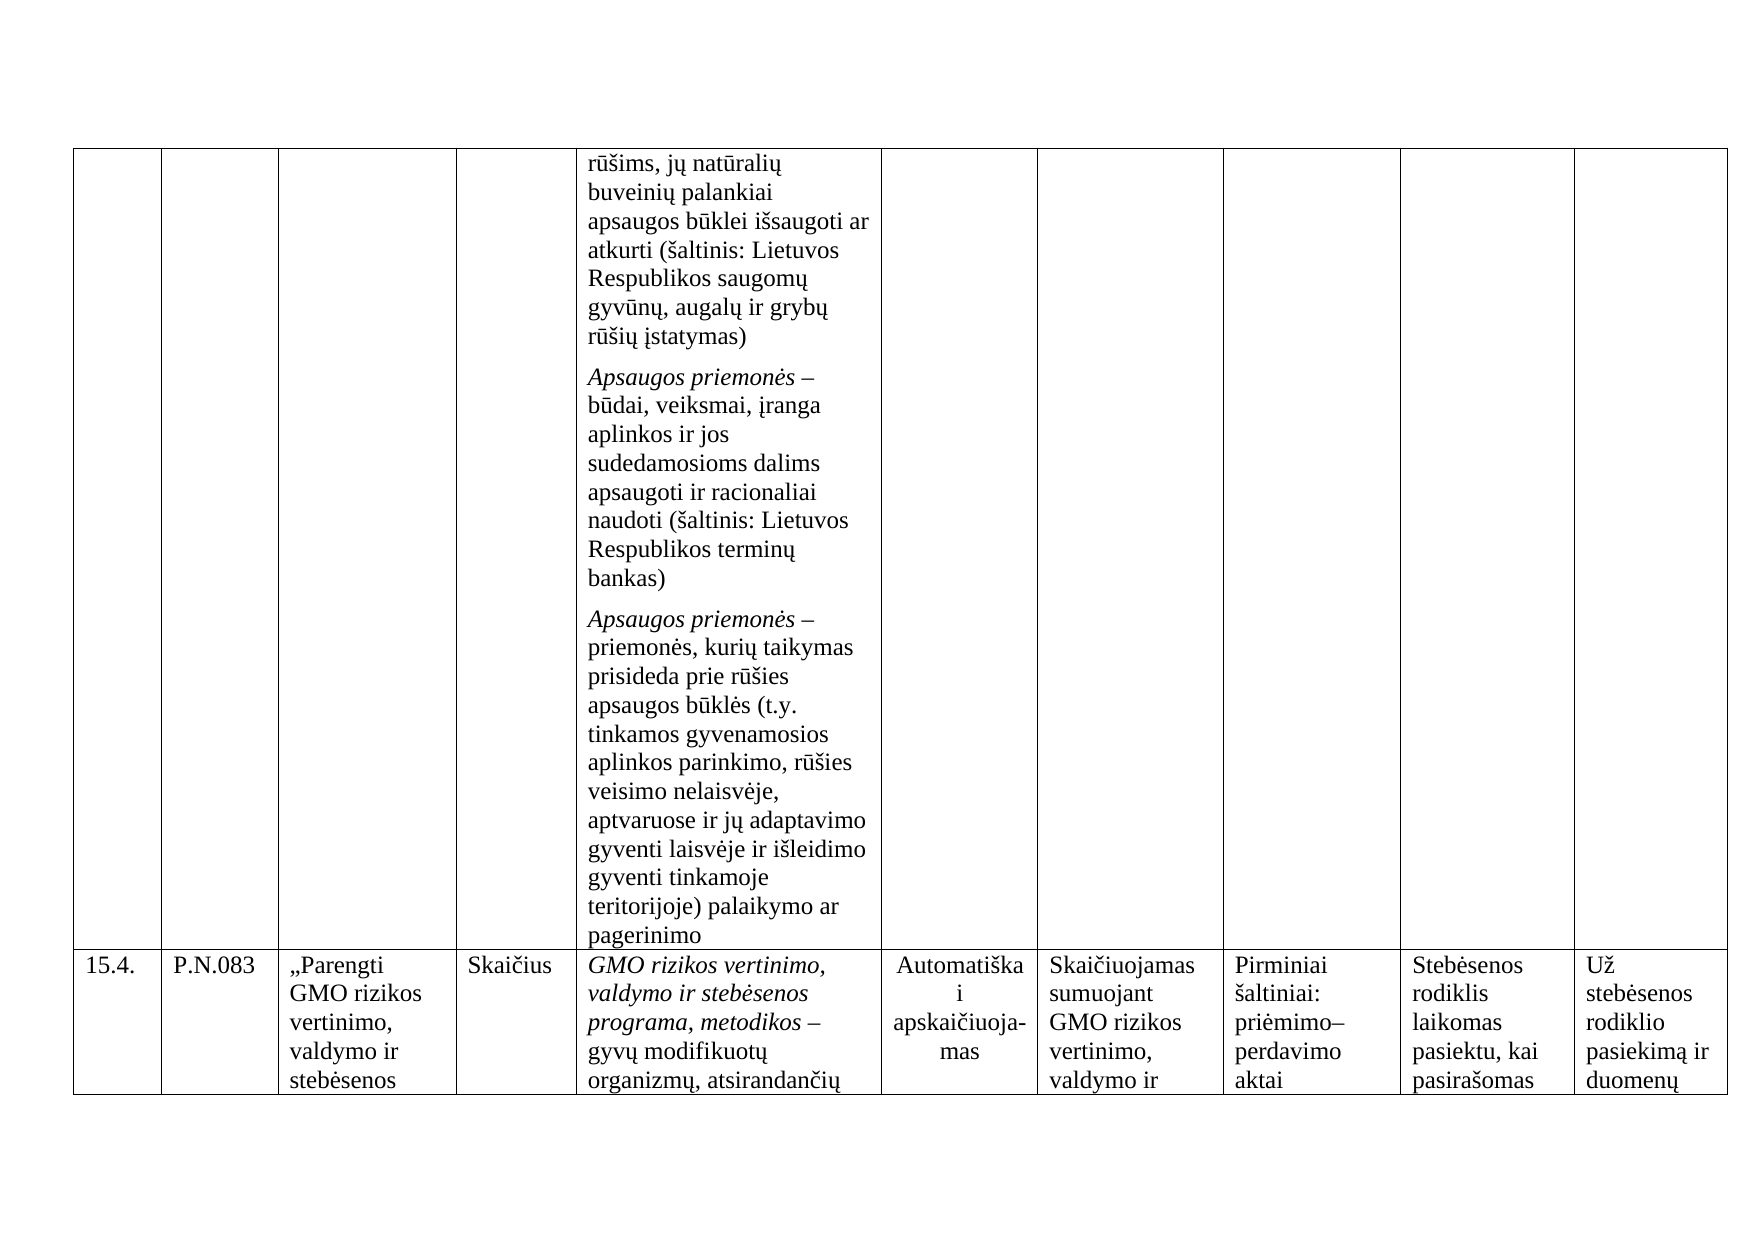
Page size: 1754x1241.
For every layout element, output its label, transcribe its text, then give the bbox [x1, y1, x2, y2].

table_cell Pirminiai šaltiniai: priėmimo–perdavimo aktai [1224, 950, 1400, 1093]
table_cell Skaičiuojamas sumuojant GMO rizikos vertinimo, valdymo ir [1038, 950, 1223, 1093]
table_cell [1575, 149, 1727, 949]
table_cell [1401, 149, 1574, 949]
table_cell [1224, 149, 1400, 949]
table_cell Už stebėsenos rodiklio pasiekimą ir duomenų [1575, 950, 1727, 1093]
table_cell rūšims, jų natūralių buveinių palankiai apsaugos būklei išsaugoti ar atkurti (šaltinis: Lietuvos Respublikos saugomų gyvūnų, augalų ir grybų rūšių įstatymas) Apsaugos priemonės – būdai, veiksmai, įranga aplinkos ir jos sudedamosioms dalims apsaugoti ir racionaliai naudoti (šaltinis: Lietuvos Respublikos terminų bankas) Apsaugos priemonės – priemonės, kurių taikymas prisideda prie rūšies apsaugos būklės (t.y. tinkamos gyvenamosios aplinkos parinkimo, rūšies veisimo nelaisvėje, aptvaruose ir jų adaptavimo gyventi laisvėje ir išleidimo gyventi tinkamoje teritorijoje) palaikymo ar pagerinimo [577, 149, 881, 949]
table_cell Automatiškai apskaičiuoja-mas [882, 950, 1037, 1093]
table_cell „Parengti GMO rizikos vertinimo, valdymo ir stebėsenos [279, 950, 456, 1093]
table_cell 15.4. [74, 950, 161, 1093]
table_cell [279, 149, 456, 949]
table_cell Stebėsenos rodiklis laikomas pasiektu, kai pasirašomas [1401, 950, 1574, 1093]
table_cell Skaičius [457, 950, 576, 1093]
table_cell GMO rizikos vertinimo, valdymo ir stebėsenos programa, metodikos – gyvų modifikuotų organizmų, atsirandančių [577, 950, 881, 1093]
table_cell [882, 149, 1037, 949]
table_cell [457, 149, 576, 949]
table_cell [162, 149, 278, 949]
table_cell [74, 149, 161, 949]
table_cell P.N.083 [162, 950, 278, 1093]
table_cell [1038, 149, 1223, 949]
